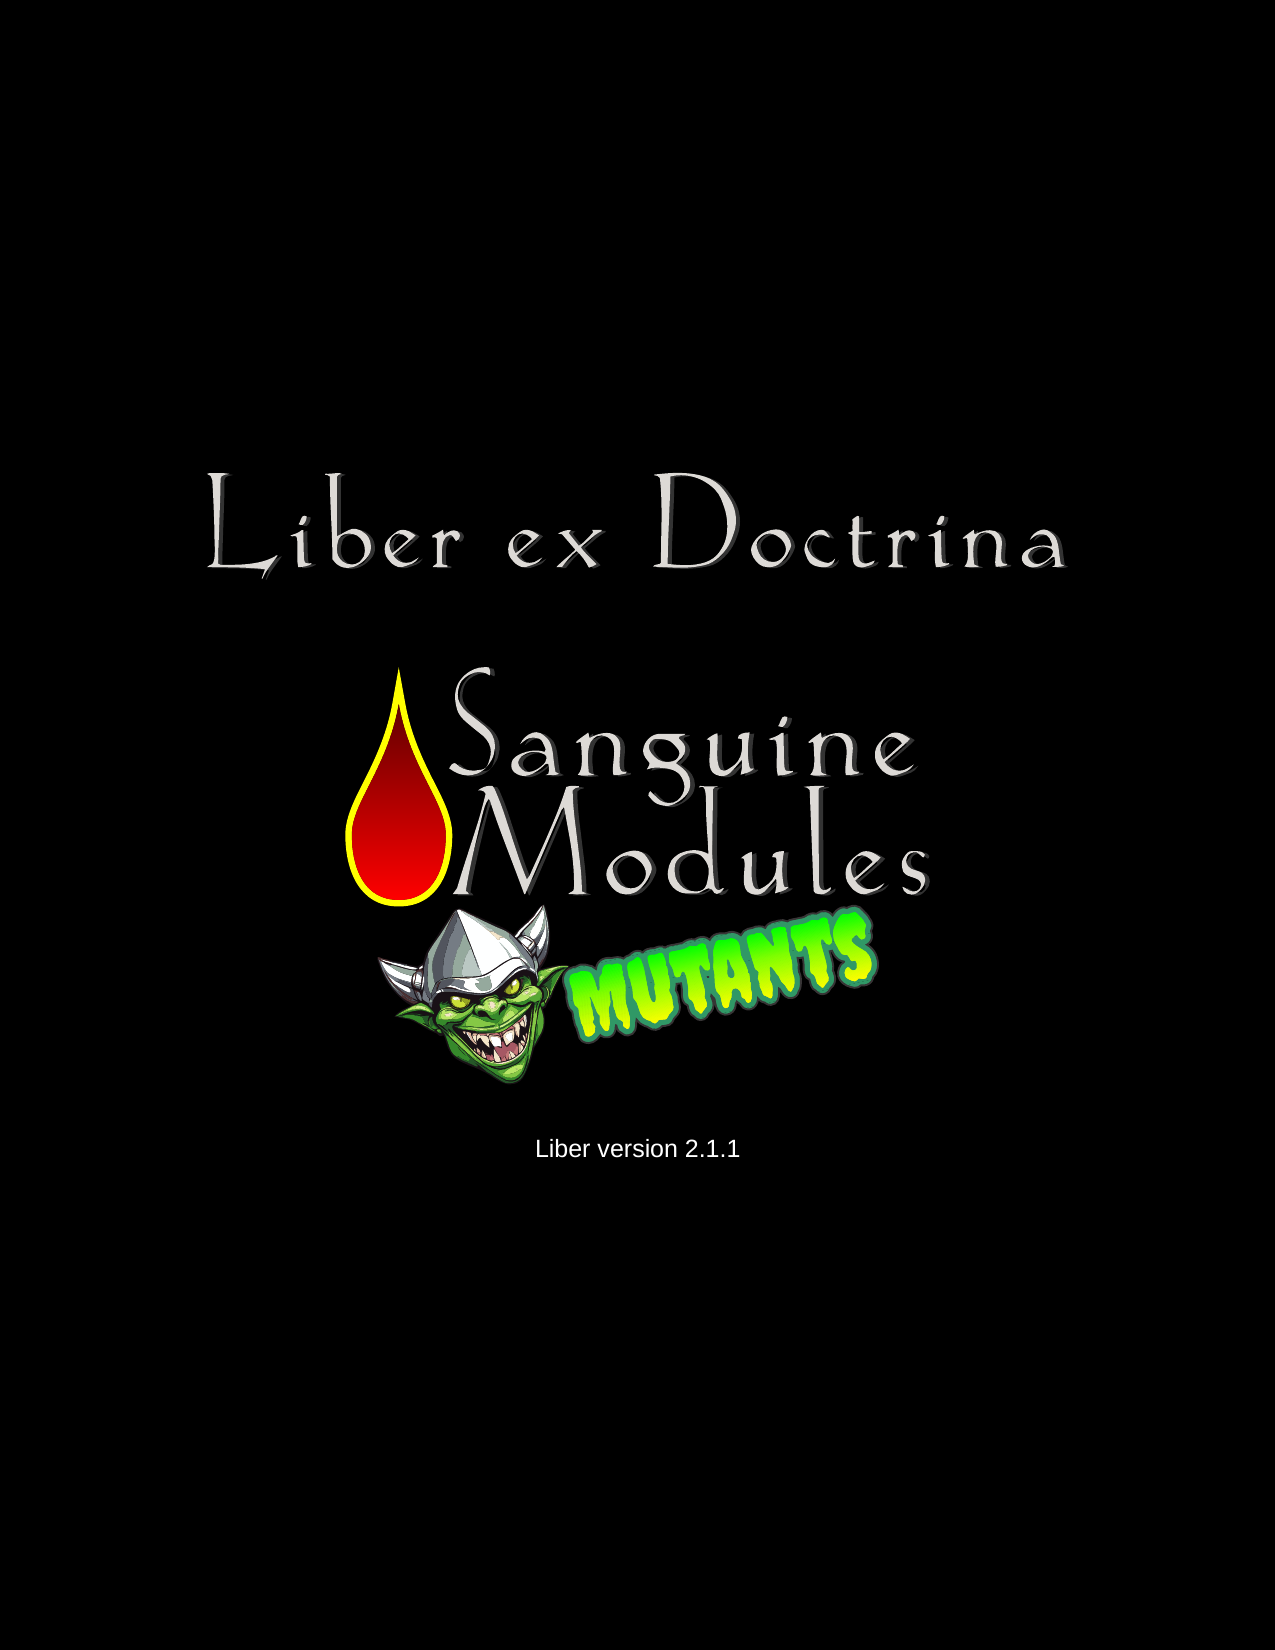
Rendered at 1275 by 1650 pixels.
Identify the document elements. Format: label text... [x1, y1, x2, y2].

text Liber version 2.1.1 [172, 473, 1102, 1163]
